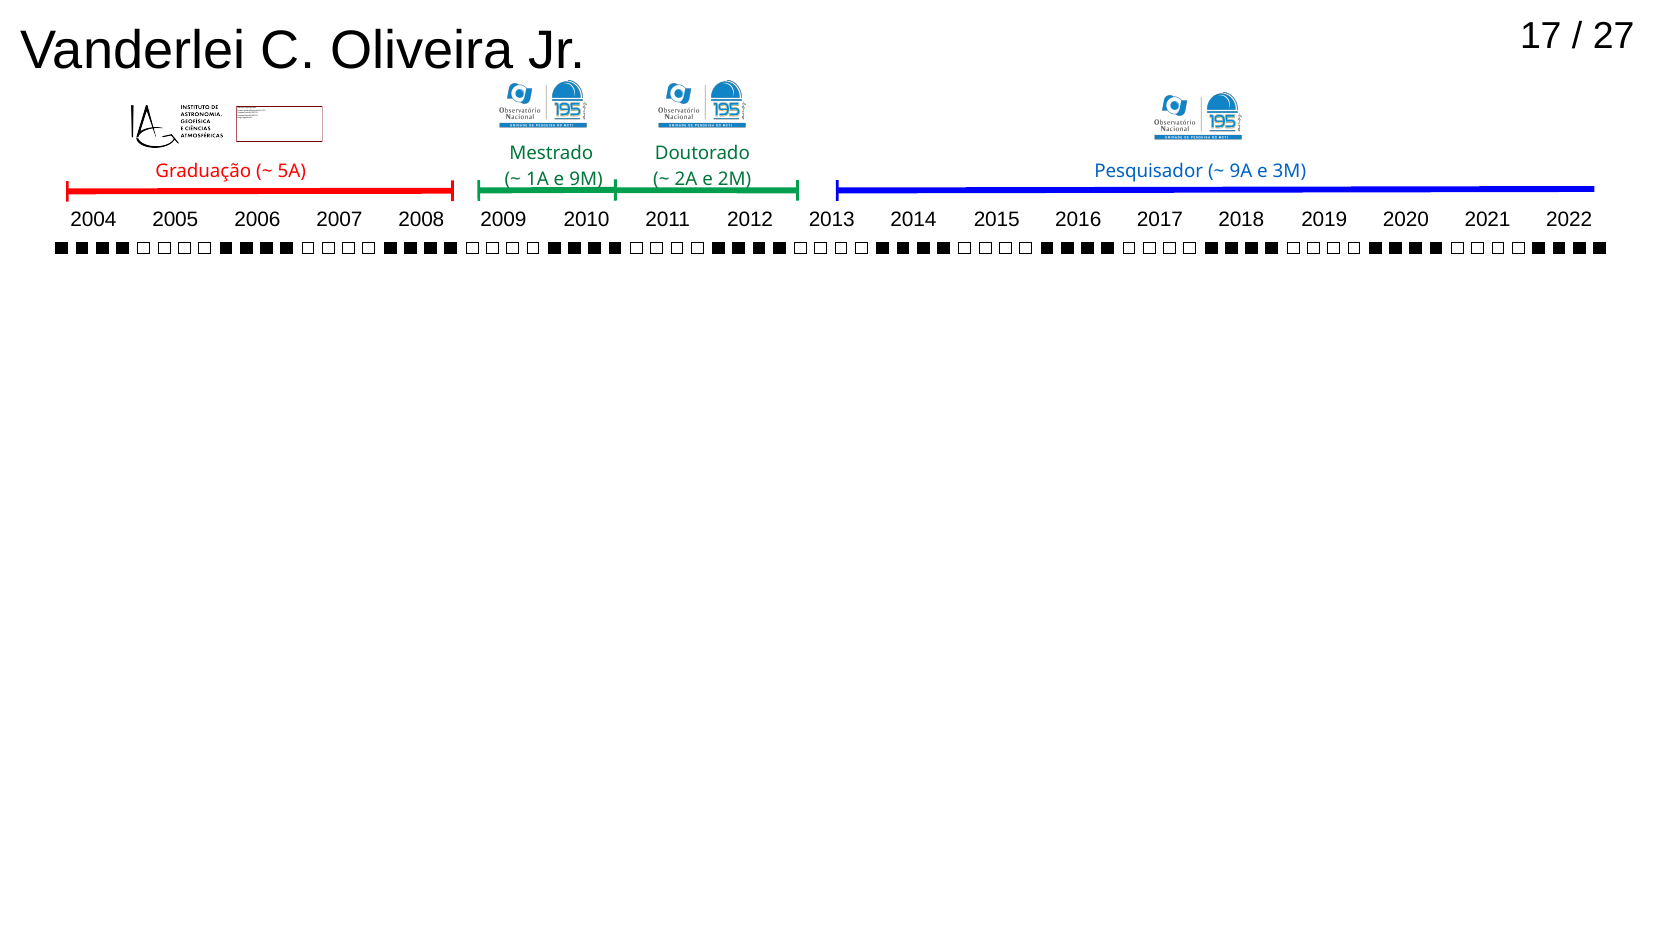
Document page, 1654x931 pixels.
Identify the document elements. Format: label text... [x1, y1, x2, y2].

text_box [220, 242, 232, 254]
text_box 2015 [958, 200, 1035, 239]
text_box [1451, 242, 1464, 254]
text_box [1245, 242, 1258, 254]
text_box [1287, 242, 1300, 254]
text_box [137, 242, 150, 254]
text_box Graduação (~ 5A) [140, 150, 326, 188]
text_box [404, 242, 417, 254]
text_box [897, 242, 909, 254]
text_box 2016 [1040, 200, 1117, 239]
text_box [1123, 242, 1135, 254]
text_box [1471, 242, 1484, 254]
text_box [712, 242, 725, 254]
text_box [671, 242, 683, 254]
text_box 2014 [875, 200, 952, 239]
text_box Doutorado (~ 2A e 2M) [638, 132, 813, 189]
text_box [1019, 242, 1032, 254]
text_box [835, 242, 847, 254]
picture [131, 105, 223, 148]
text_box [158, 242, 171, 254]
text_box [424, 242, 437, 254]
text_box [527, 242, 539, 254]
text_box [1553, 242, 1565, 254]
picture [642, 63, 767, 132]
text_box <number> / 27 [1375, 0, 1654, 71]
text_box [1101, 242, 1114, 254]
text_box [773, 242, 786, 254]
picture [1138, 75, 1263, 150]
text_box Vanderlei C. Oliveira Jr. [5, 11, 615, 89]
text_box [55, 242, 68, 254]
text_box [1183, 242, 1196, 254]
text_box [342, 242, 355, 254]
text_box [280, 242, 293, 254]
text_box [999, 242, 1012, 254]
text_box 2011 [630, 200, 707, 239]
text_box [568, 242, 581, 254]
text_box 2012 [712, 200, 788, 239]
text_box [1409, 242, 1422, 254]
text_box 2008 [383, 200, 460, 239]
text_box [630, 242, 643, 254]
text_box [1327, 242, 1340, 254]
text_box [116, 242, 129, 254]
text_box 2017 [1122, 200, 1198, 239]
text_box [588, 242, 601, 254]
text_box 2009 [465, 200, 542, 239]
text_box [322, 242, 335, 254]
text_box [1532, 242, 1545, 254]
text_box [1061, 242, 1074, 254]
text_box 2010 [548, 200, 625, 239]
text_box [384, 242, 397, 254]
text_box [260, 242, 273, 254]
text_box 2004 [55, 200, 132, 239]
text_box [302, 242, 314, 254]
text_box [1041, 242, 1053, 254]
text_box 2021 [1449, 200, 1526, 239]
text_box [1430, 242, 1442, 254]
text_box [1205, 242, 1218, 254]
text_box [609, 242, 621, 254]
text_box [486, 242, 499, 254]
text_box [198, 242, 211, 254]
text_box [96, 242, 109, 254]
text_box [444, 242, 457, 254]
text_box [1265, 242, 1278, 254]
text_box [240, 242, 253, 254]
text_box 2005 [137, 200, 214, 239]
text_box 2013 [793, 200, 870, 239]
text_box Pesquisador (~ 9A e 3M) [1079, 150, 1336, 188]
text_box [958, 242, 971, 254]
text_box Mestrado (~ 1A e 9M) [489, 132, 621, 179]
text_box [1163, 242, 1176, 254]
text_box 2020 [1368, 200, 1444, 239]
text_box [1369, 242, 1382, 254]
text_box [937, 242, 950, 254]
text_box 2022 [1531, 200, 1608, 239]
text_box 2007 [301, 200, 378, 239]
text_box 2019 [1286, 200, 1363, 239]
text_box 2018 [1203, 200, 1280, 239]
text_box [876, 242, 889, 254]
text_box [814, 242, 827, 254]
picture [236, 106, 323, 142]
text_box [753, 242, 765, 254]
text_box [1593, 242, 1606, 254]
text_box [794, 242, 807, 254]
text_box [1081, 242, 1094, 254]
text_box [855, 242, 868, 254]
text_box [1389, 242, 1402, 254]
text_box [362, 242, 375, 254]
text_box 2006 [219, 200, 296, 239]
text_box [1143, 242, 1156, 254]
text_box [466, 242, 479, 254]
text_box [1225, 242, 1238, 254]
text_box [178, 242, 191, 254]
text_box [548, 242, 561, 254]
text_box [650, 242, 663, 254]
text_box [1307, 242, 1320, 254]
text_box [1492, 242, 1504, 254]
text_box [1512, 242, 1525, 254]
picture [483, 89, 608, 154]
text_box [732, 242, 745, 254]
text_box [506, 242, 519, 254]
text_box [979, 242, 992, 254]
text_box [917, 242, 930, 254]
text_box [1573, 242, 1586, 254]
text_box [1348, 242, 1360, 254]
text_box [76, 242, 88, 254]
text_box [691, 242, 704, 254]
